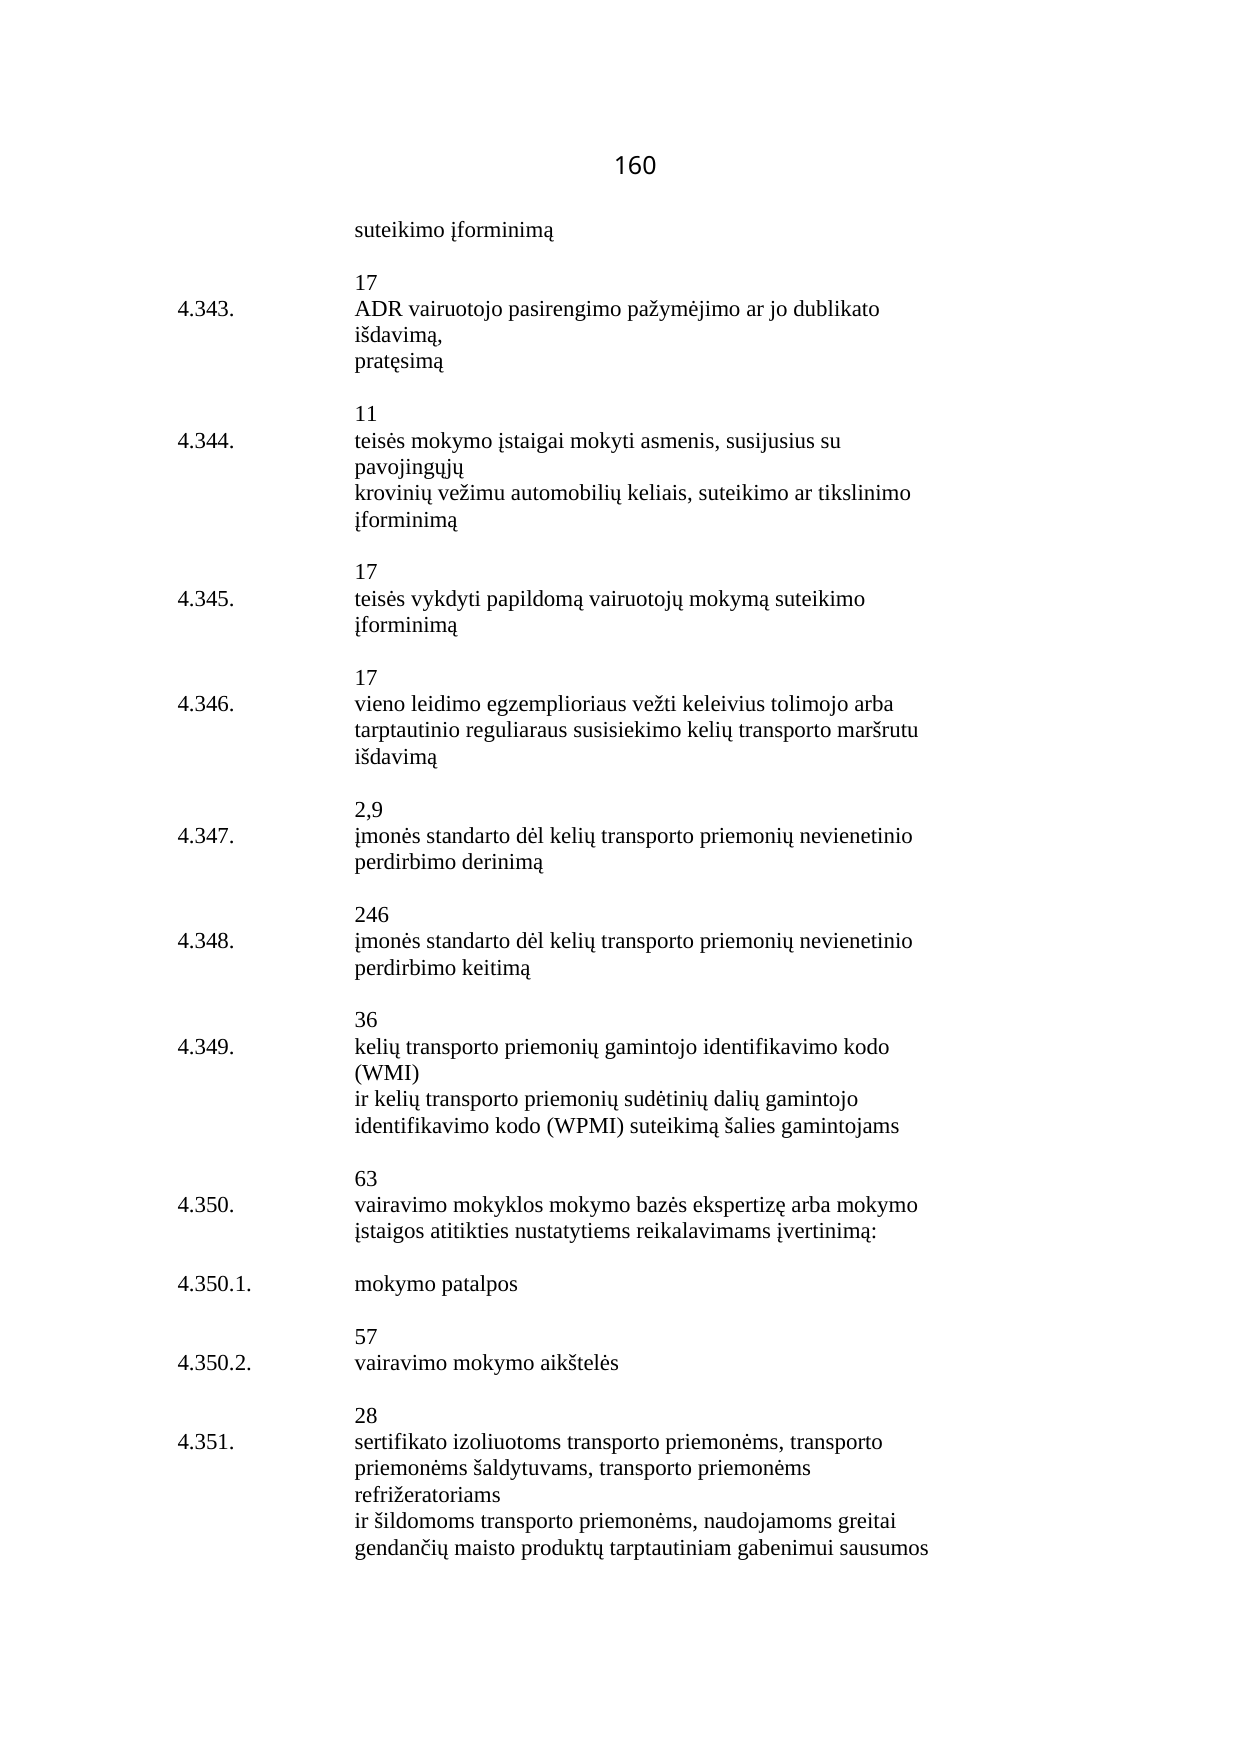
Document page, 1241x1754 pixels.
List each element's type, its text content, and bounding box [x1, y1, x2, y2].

text 4.343. ADR vairuotojo pasirengimo pažymėjimo ar jo dublikato išdavimą, [177, 295, 945, 348]
text ir šildomoms transporto priemonėms, naudojamoms greitai [354, 1507, 945, 1533]
text ir kelių transporto priemonių sudėtinių dalių gamintojo [354, 1086, 945, 1112]
text 4.346. vieno leidimo egzemplioriaus vežti keleivius tolimojo arba [177, 690, 945, 717]
text suteikimo įforminimą 17 [354, 216, 945, 295]
text 4.345. teisės vykdyti papildomą vairuotojų mokymą suteikimo įforminimą 17 [177, 585, 945, 690]
text 4.347. įmonės standarto dėl kelių transporto priemonių nevienetinio [177, 822, 945, 848]
text 4.348. įmonės standarto dėl kelių transporto priemonių nevienetinio [177, 927, 945, 954]
text 4.351. sertifikato izoliuotoms transporto priemonėms, transporto [177, 1428, 945, 1454]
text priemonėms šaldytuvams, transporto priemonėms refrižeratoriams [354, 1454, 945, 1507]
text perdirbimo keitimą 36 [354, 954, 945, 1033]
text 4.344. teisės mokymo įstaigai mokyti asmenis, susijusius su pavojingųjų [177, 427, 945, 479]
text įforminimą 17 [354, 506, 945, 585]
text 4.350. vairavimo mokyklos mokymo bazės ekspertizę arba mokymo [177, 1191, 945, 1217]
text 4.349. kelių transporto priemonių gamintojo identifikavimo kodo (WMI) [177, 1033, 945, 1086]
text pratęsimą 11 [354, 348, 945, 427]
text įstaigos atitikties nustatytiems reikalavimams įvertinimą: [354, 1217, 945, 1270]
text perdirbimo derinimą 246 [354, 848, 945, 927]
text išdavimą 2,9 [354, 743, 945, 822]
text tarptautinio reguliaraus susisiekimo kelių transporto maršrutu [354, 717, 945, 743]
text 4.350.1. mokymo patalpos 57 [177, 1270, 945, 1349]
text gendančių maisto produktų tarptautiniam gabenimui sausumos [354, 1533, 945, 1560]
text krovinių vežimu automobilių keliais, suteikimo ar tikslinimo [354, 479, 945, 506]
text identifikavimo kodo (WPMI) suteikimą šalies gamintojams 63 [354, 1112, 945, 1191]
text 4.350.2. vairavimo mokymo aikštelės 28 [177, 1349, 945, 1428]
